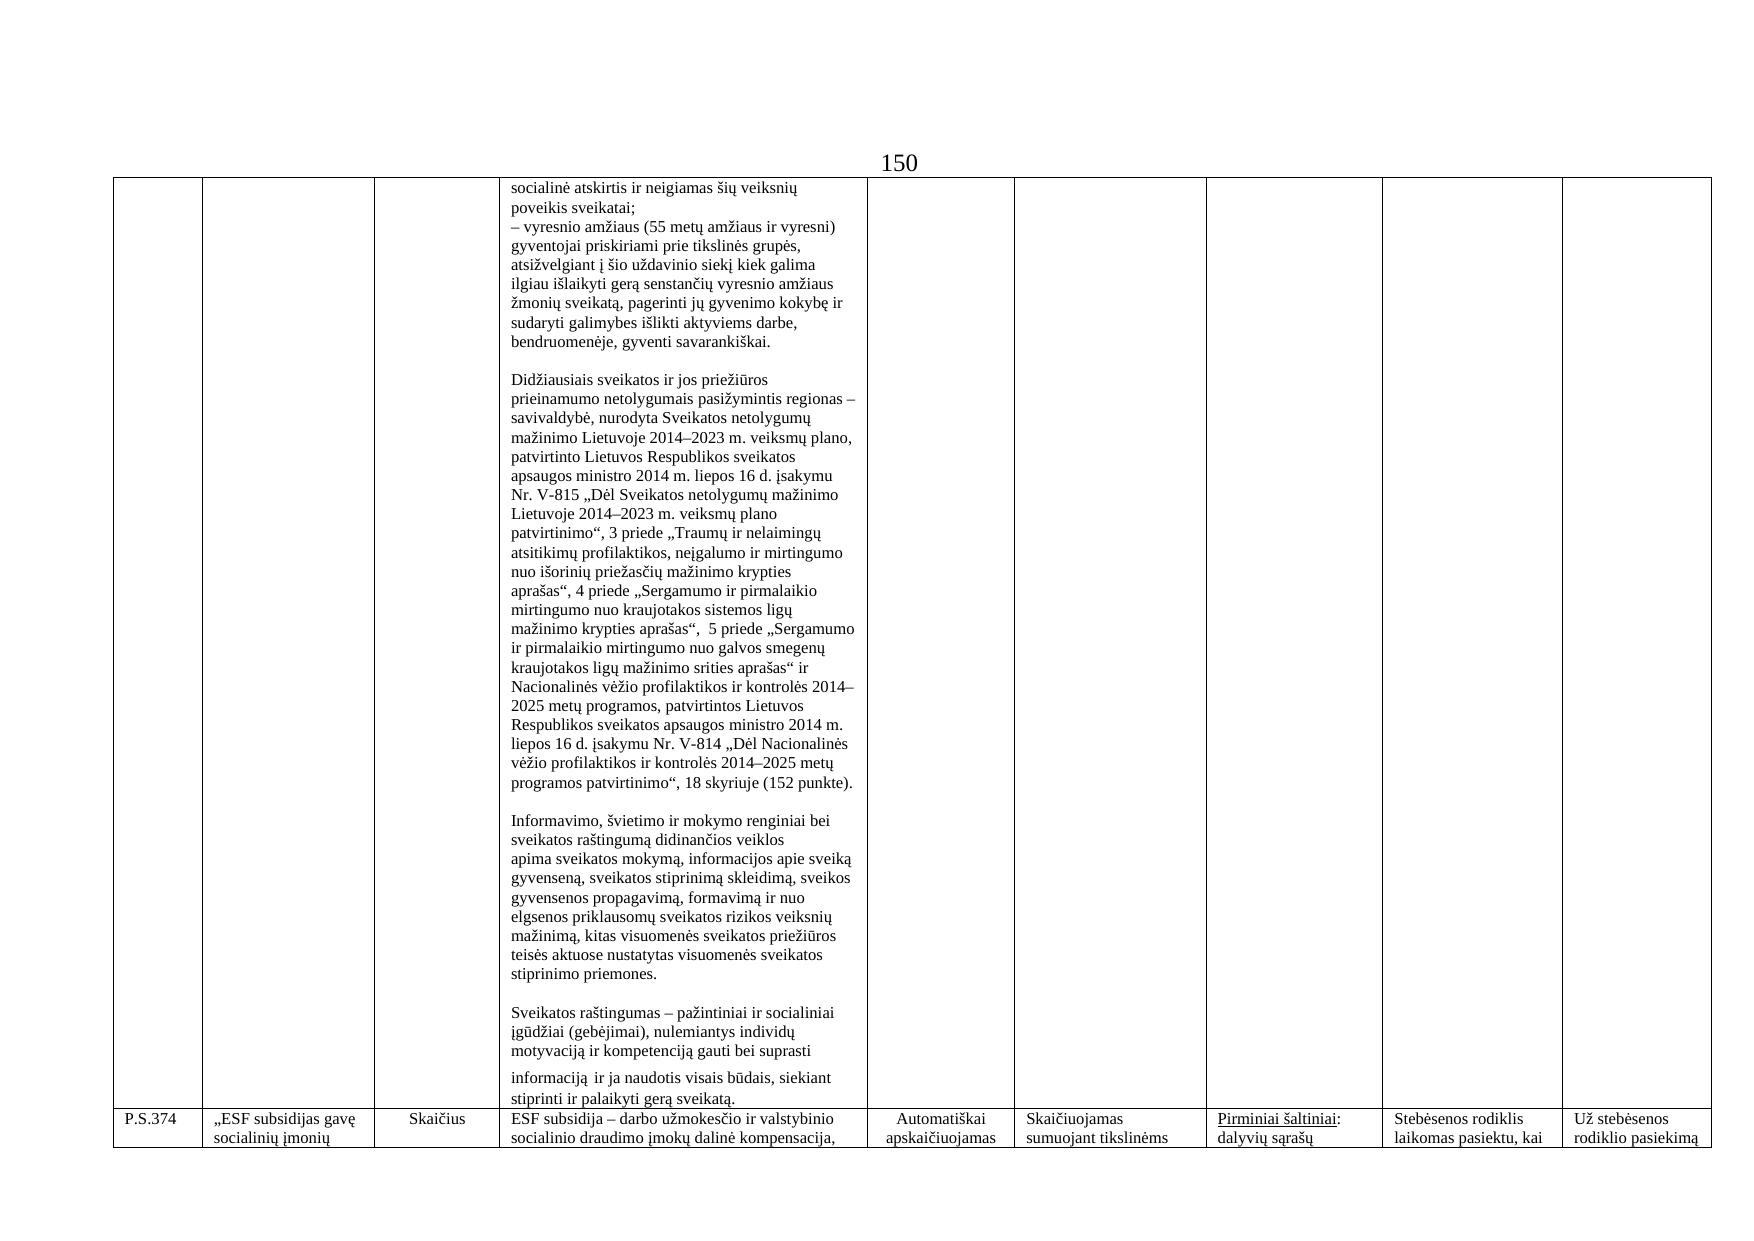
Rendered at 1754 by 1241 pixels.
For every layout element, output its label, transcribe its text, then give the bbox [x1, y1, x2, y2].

table_cell ESF subsidija – darbo užmokesčio ir valstybinio socialinio draudimo įmokų dalinė kompensacija, [500, 1109, 867, 1147]
table_cell Skaičiuojamas sumuojant tikslinėms [1015, 1109, 1206, 1147]
table_cell Skaičius [375, 1109, 499, 1147]
table_cell [375, 178, 499, 1108]
table_cell [1563, 178, 1711, 1108]
table_cell socialinė atskirtis ir neigiamas šių veiksnių poveikis sveikatai; – vyresnio amžiaus (55 metų amžiaus ir vyresni) gyventojai priskiriami prie tikslinės grupės, atsižvelgiant į šio uždavinio siekį kiek galima ilgiau išlaikyti gerą senstančių vyresnio amžiaus žmonių sveikatą, pagerinti jų gyvenimo kokybę ir sudaryti galimybes išlikti aktyviems darbe, bendruomenėje, gyventi savarankiškai. Didžiausiais sveikatos ir jos priežiūros prieinamumo netolygumais pasižymintis regionas – savivaldybė, nurodyta Sveikatos netolygumų mažinimo Lietuvoje 2014–2023 m. veiksmų plano, patvirtinto Lietuvos Respublikos sveikatos apsaugos ministro 2014 m. liepos 16 d. įsakymu Nr. V-815 „Dėl Sveikatos netolygumų mažinimo Lietuvoje 2014–2023 m. veiksmų plano patvirtinimo“, 3 priede „Traumų ir nelaimingų atsitikimų profilaktikos, neįgalumo ir mirtingumo nuo išorinių priežasčių mažinimo krypties aprašas“, 4 priede „Sergamumo ir pirmalaikio mirtingumo nuo kraujotakos sistemos ligų mažinimo krypties aprašas“, 5 priede „Sergamumo ir pirmalaikio mirtingumo nuo galvos smegenų kraujotakos ligų mažinimo srities aprašas“ ir Nacionalinės vėžio profilaktikos ir kontrolės 2014–2025 metų programos, patvirtintos Lietuvos Respublikos sveikatos apsaugos ministro 2014 m. liepos 16 d. įsakymu Nr. V-814 „Dėl Nacionalinės vėžio profilaktikos ir kontrolės 2014–2025 metų programos patvirtinimo“, 18 skyriuje (152 punkte). Informavimo, švietimo ir mokymo renginiai bei sveikatos raštingumą didinančios veiklos apima sveikatos mokymą, informacijos apie sveiką gyvenseną, sveikatos stiprinimą skleidimą, sveikos gyvensenos propagavimą, formavimą ir nuo elgsenos priklausomų sveikatos rizikos veiksnių mažinimą, kitas visuomenės sveikatos priežiūros teisės aktuose nustatytas visuomenės sveikatos stiprinimo priemones. Sveikatos raštingumas – pažintiniai ir socialiniai įgūdžiai (gebėjimai), nulemiantys individų motyvaciją ir kompetenciją gauti bei suprasti informaciją ir ja naudotis visais būdais, siekiant stiprinti ir palaikyti gerą sveikatą. [500, 178, 867, 1108]
table_cell „ESF subsidijas gavę socialinių įmonių [203, 1109, 374, 1147]
table_cell Pirminiai šaltiniai: dalyvių sąrašų [1207, 1109, 1382, 1147]
table_cell Už stebėsenos rodiklio pasiekimą [1563, 1109, 1711, 1147]
table_cell Automatiškai apskaičiuojamas [868, 1109, 1014, 1147]
table_cell [114, 178, 202, 1108]
table_cell P.S.374 [114, 1109, 202, 1147]
table_cell [1015, 178, 1206, 1108]
table_cell Stebėsenos rodiklis laikomas pasiektu, kai [1383, 1109, 1562, 1147]
table_cell [1383, 178, 1562, 1108]
table_cell [1207, 178, 1382, 1108]
table_cell [868, 178, 1014, 1108]
table_cell [203, 178, 374, 1108]
